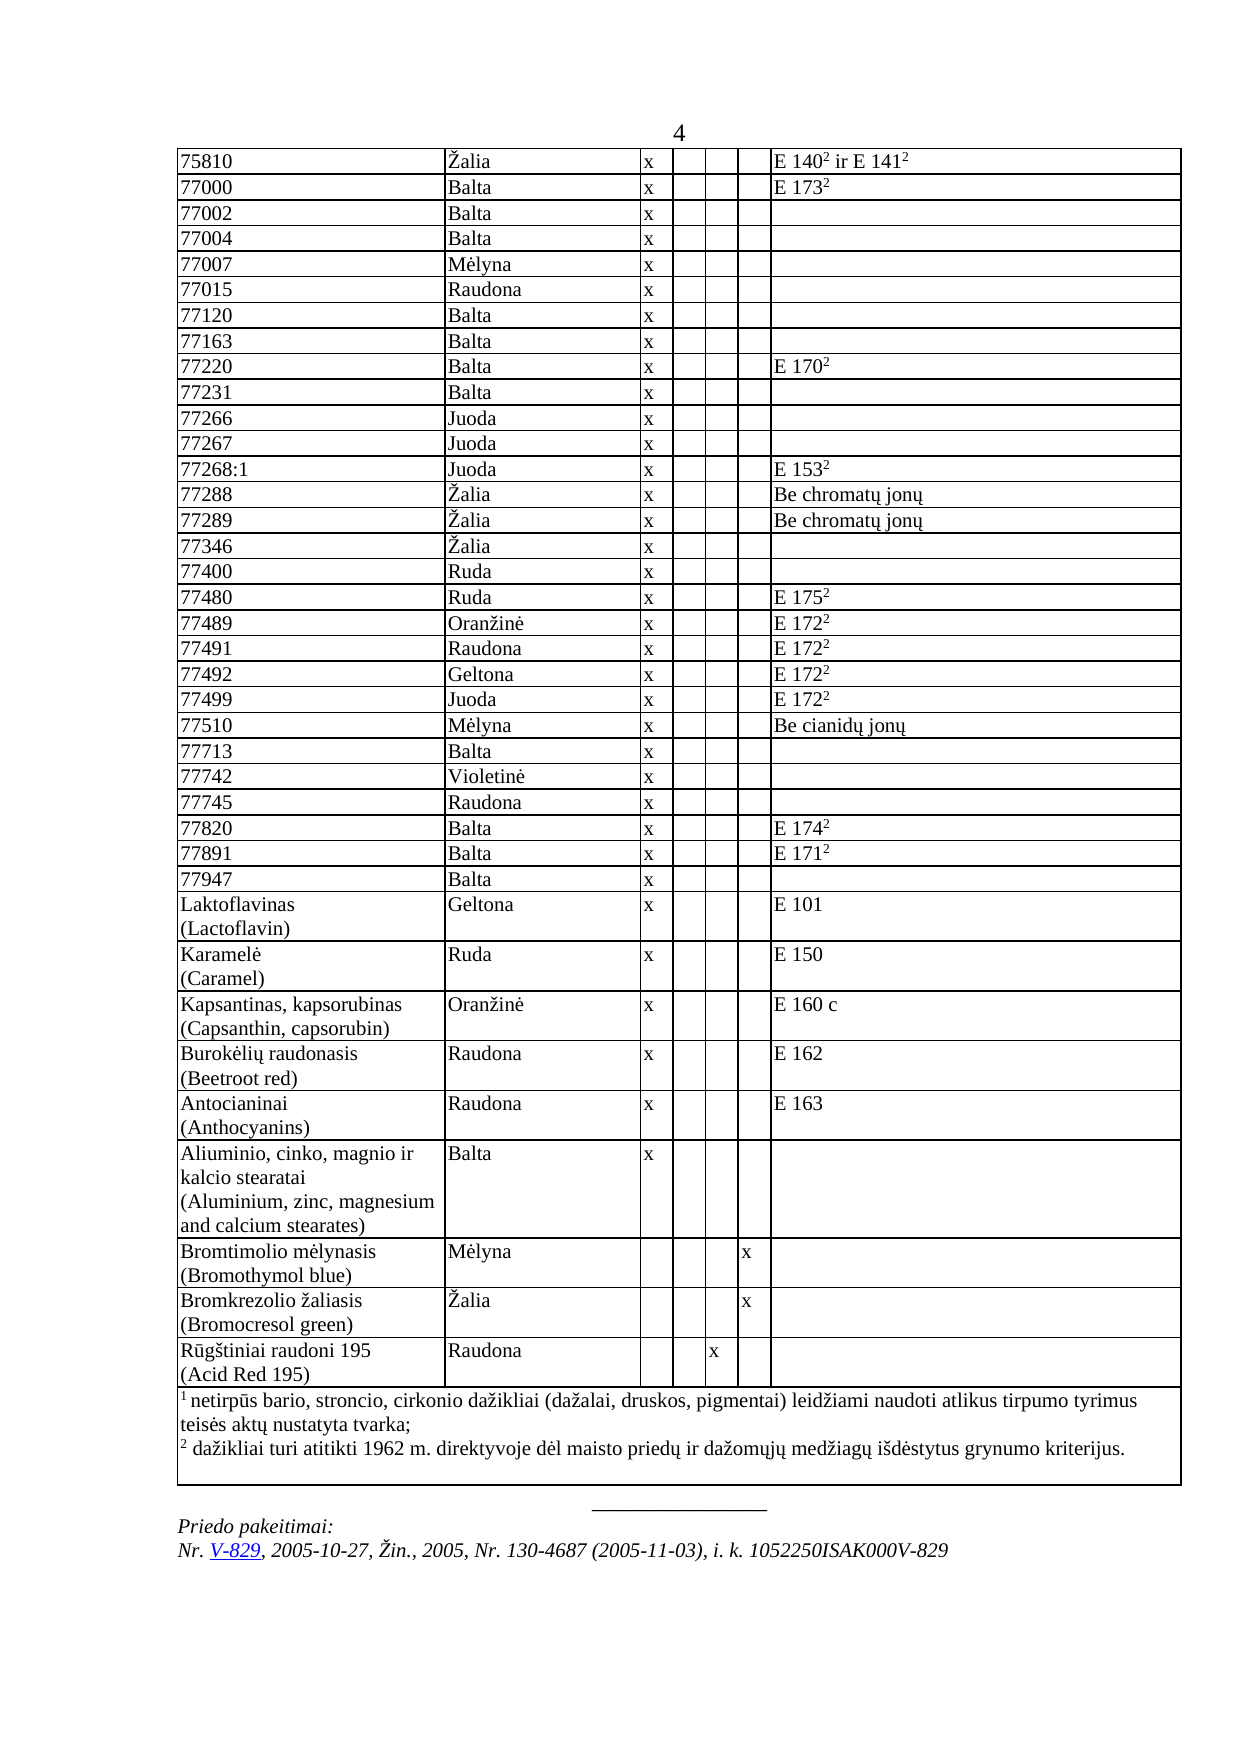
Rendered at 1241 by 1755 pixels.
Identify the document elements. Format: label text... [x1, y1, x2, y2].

table_cell [674, 992, 705, 1040]
table_cell [674, 867, 705, 891]
table_cell [739, 226, 770, 250]
table_cell [772, 764, 1180, 788]
table_cell [641, 1288, 672, 1336]
table_cell [772, 303, 1180, 327]
table_cell 77400 [178, 559, 444, 583]
table_cell [674, 457, 705, 481]
table_cell x [641, 175, 672, 199]
table_cell [739, 277, 770, 301]
table_cell Burokėlių raudonasis (Beetroot red) [178, 1041, 444, 1089]
table_cell [706, 611, 737, 634]
table_cell [739, 841, 770, 865]
table_cell Balta [446, 816, 640, 839]
table_cell x [641, 303, 672, 327]
table_cell [706, 867, 737, 891]
table_cell [674, 175, 705, 199]
table_cell x [739, 1288, 770, 1336]
table_cell [674, 585, 705, 609]
table_cell Bromkrezolio žaliasis (Bromocresol green) [178, 1288, 444, 1336]
table_cell [739, 611, 770, 634]
table_cell x [641, 149, 672, 173]
table_cell [674, 354, 705, 378]
table_cell x [641, 559, 672, 583]
table_cell x [641, 867, 672, 891]
table_cell [641, 1338, 672, 1386]
table_cell x [641, 1141, 672, 1237]
table_cell x [641, 201, 672, 224]
table_cell [674, 636, 705, 660]
table_cell x [706, 1338, 737, 1386]
table_cell [772, 406, 1180, 429]
table_cell [772, 380, 1180, 404]
table_cell [674, 482, 705, 506]
table_cell [739, 790, 770, 814]
table_cell x [641, 687, 672, 711]
table_cell [674, 303, 705, 327]
table_cell [674, 713, 705, 737]
table_cell Mėlyna [446, 713, 640, 737]
table_cell E 1722 [772, 636, 1180, 660]
table_cell E 1712 [772, 841, 1180, 865]
table_cell x [641, 508, 672, 532]
table_cell [706, 1288, 737, 1336]
table_cell Juoda [446, 687, 640, 711]
table_cell [739, 867, 770, 891]
table_cell 77499 [178, 687, 444, 711]
table_cell [674, 942, 705, 990]
table_cell [706, 942, 737, 990]
table_cell [674, 431, 705, 455]
table_cell [706, 252, 737, 276]
table_cell [772, 534, 1180, 558]
table_cell [706, 790, 737, 814]
text Nr. V-829, 2005-10-27, Žin., 2005, Nr. 130-4687 (2005-11-03), i. k. 1052250ISAK000V-829 [177, 1538, 1181, 1562]
table_cell [706, 1091, 737, 1139]
table_cell [674, 1141, 705, 1237]
table_cell 77289 [178, 508, 444, 532]
table_cell [772, 867, 1180, 891]
table_cell [706, 816, 737, 839]
table_cell Balta [446, 380, 640, 404]
table_cell [706, 277, 737, 301]
table_cell [706, 764, 737, 788]
table_cell 77492 [178, 662, 444, 686]
table_cell [641, 1239, 672, 1287]
table_cell [772, 1239, 1180, 1287]
table_cell [739, 636, 770, 660]
table_cell [706, 380, 737, 404]
table_cell x [641, 252, 672, 276]
table_cell E 162 [772, 1041, 1180, 1089]
table_cell 77268:1 [178, 457, 444, 481]
table_cell x [641, 457, 672, 481]
table_cell 77891 [178, 841, 444, 865]
table_cell Raudona [446, 1091, 640, 1139]
table_cell [739, 1091, 770, 1139]
table_cell [706, 226, 737, 250]
table_cell 77004 [178, 226, 444, 250]
table_cell [772, 1141, 1180, 1237]
table_cell [772, 201, 1180, 224]
table_cell [674, 1041, 705, 1089]
table_cell Aliuminio, cinko, magnio ir kalcio stearatai (Aluminium, zinc, magnesium and calcium stearates) [178, 1141, 444, 1237]
table_cell [739, 508, 770, 532]
table_cell 77220 [178, 354, 444, 378]
table_cell Raudona [446, 790, 640, 814]
table_cell [706, 354, 737, 378]
table_cell Geltona [446, 662, 640, 686]
table_cell [739, 406, 770, 429]
table_cell [706, 303, 737, 327]
table_cell [674, 277, 705, 301]
text ______________ [177, 1486, 1181, 1514]
table_cell [674, 790, 705, 814]
table_cell Kapsantinas, kapsorubinas (Capsanthin, capsorubin) [178, 992, 444, 1040]
table_cell E 1722 [772, 611, 1180, 634]
table_cell [706, 457, 737, 481]
table_cell x [641, 354, 672, 378]
table_cell [706, 559, 737, 583]
table_cell 77163 [178, 329, 444, 353]
table_cell x [641, 1041, 672, 1089]
table_cell 77266 [178, 406, 444, 429]
table_cell [739, 942, 770, 990]
table_cell [706, 892, 737, 940]
table_cell [772, 1288, 1180, 1336]
table_cell Oranžinė [446, 992, 640, 1040]
table_cell [739, 764, 770, 788]
table_cell 77510 [178, 713, 444, 737]
table_cell Žalia [446, 534, 640, 558]
table_cell x [641, 534, 672, 558]
table_cell 77745 [178, 790, 444, 814]
table_cell [706, 585, 737, 609]
table_cell [739, 252, 770, 276]
table_cell 77000 [178, 175, 444, 199]
table_cell Balta [446, 354, 640, 378]
table_cell [674, 611, 705, 634]
table_cell [706, 1041, 737, 1089]
table_cell Raudona [446, 1041, 640, 1089]
table_cell x [641, 816, 672, 839]
table_cell Raudona [446, 636, 640, 660]
table_cell x [641, 790, 672, 814]
table_cell [674, 252, 705, 276]
table_cell Violetinė [446, 764, 640, 788]
table_cell x [641, 841, 672, 865]
table_cell [674, 201, 705, 224]
table_cell [674, 892, 705, 940]
table_cell [739, 1041, 770, 1089]
table_cell [772, 329, 1180, 353]
table_cell Žalia [446, 482, 640, 506]
table_cell 1 netirpūs bario, stroncio, cirkonio dažikliai (dažalai, druskos, pigmentai) leidžiami naudoti atlikus tirpumo tyrimus teisės aktų nustatyta tvarka; 2 dažikliai turi atitikti 1962 m. direktyvoje dėl maisto priedų ir dažomųjų medžiagų išdėstytus grynumo kriterijus. [178, 1388, 1180, 1484]
table_cell [739, 175, 770, 199]
table_cell [739, 662, 770, 686]
table_cell Balta [446, 329, 640, 353]
table_cell Balta [446, 867, 640, 891]
table_cell [706, 482, 737, 506]
table_cell [739, 201, 770, 224]
table_cell [674, 739, 705, 763]
table_cell Žalia [446, 1288, 640, 1336]
table_cell Raudona [446, 1338, 640, 1386]
table_cell [706, 1239, 737, 1287]
table_cell [706, 149, 737, 173]
table_cell x [641, 585, 672, 609]
table_cell 77820 [178, 816, 444, 839]
table_cell Ruda [446, 585, 640, 609]
table_cell 77480 [178, 585, 444, 609]
table_cell [674, 534, 705, 558]
table_cell [772, 277, 1180, 301]
table_cell Balta [446, 303, 640, 327]
table_cell x [641, 1091, 672, 1139]
table_cell Žalia [446, 149, 640, 173]
table_cell Ruda [446, 559, 640, 583]
table_cell x [641, 380, 672, 404]
table_cell Be chromatų jonų [772, 508, 1180, 532]
table_cell [739, 1141, 770, 1237]
table_cell Antocianinai (Anthocyanins) [178, 1091, 444, 1139]
table_cell [674, 764, 705, 788]
table_cell [739, 892, 770, 940]
table_cell E 1722 [772, 662, 1180, 686]
table_cell 77947 [178, 867, 444, 891]
table_cell x [641, 662, 672, 686]
table_cell Juoda [446, 431, 640, 455]
table_cell E 1752 [772, 585, 1180, 609]
table_cell [739, 585, 770, 609]
table_cell Laktoflavinas (Lactoflavin) [178, 892, 444, 940]
table_cell 77007 [178, 252, 444, 276]
table_cell 77713 [178, 739, 444, 763]
table_cell [739, 1338, 770, 1386]
table_cell [739, 739, 770, 763]
table_cell x [641, 611, 672, 634]
table_cell [739, 816, 770, 839]
table_cell Juoda [446, 457, 640, 481]
table_cell Mėlyna [446, 1239, 640, 1287]
table_cell [674, 329, 705, 353]
table_cell [674, 1288, 705, 1336]
table_cell 77120 [178, 303, 444, 327]
table_cell Geltona [446, 892, 640, 940]
table_cell [739, 687, 770, 711]
table_cell [674, 841, 705, 865]
table_cell [772, 1338, 1180, 1386]
table_cell x [641, 406, 672, 429]
table_cell [706, 508, 737, 532]
table_cell [674, 1239, 705, 1287]
table_cell [772, 790, 1180, 814]
table_cell [674, 380, 705, 404]
table_cell E 1532 [772, 457, 1180, 481]
table_cell [772, 559, 1180, 583]
table_cell [739, 457, 770, 481]
table_cell 77231 [178, 380, 444, 404]
text Priedo pakeitimai: [177, 1514, 1181, 1538]
table_cell [739, 303, 770, 327]
table_cell Bromtimolio mėlynasis (Bromothymol blue) [178, 1239, 444, 1287]
table_cell x [641, 892, 672, 940]
table_cell E 150 [772, 942, 1180, 990]
table_cell 77742 [178, 764, 444, 788]
table_cell x [641, 431, 672, 455]
table_cell [706, 406, 737, 429]
table_cell x [641, 713, 672, 737]
table_cell [772, 739, 1180, 763]
table_cell [706, 841, 737, 865]
table_cell E 1402 ir E 1412 [772, 149, 1180, 173]
table_cell [739, 354, 770, 378]
table_cell [706, 662, 737, 686]
table_cell Oranžinė [446, 611, 640, 634]
table_cell [772, 226, 1180, 250]
table_cell 77267 [178, 431, 444, 455]
table_cell 77002 [178, 201, 444, 224]
table_cell Balta [446, 739, 640, 763]
table_cell [739, 431, 770, 455]
table_cell x [641, 636, 672, 660]
table_cell x [641, 942, 672, 990]
table_cell [706, 1141, 737, 1237]
table_cell [674, 149, 705, 173]
table_cell 75810 [178, 149, 444, 173]
table_cell [706, 713, 737, 737]
table_cell E 1702 [772, 354, 1180, 378]
table_cell Balta [446, 841, 640, 865]
table_cell [739, 329, 770, 353]
table_cell [706, 431, 737, 455]
table_cell [739, 559, 770, 583]
table_cell [772, 431, 1180, 455]
table_cell Karamelė (Caramel) [178, 942, 444, 990]
table_cell [739, 482, 770, 506]
table_cell E 101 [772, 892, 1180, 940]
table_cell [772, 252, 1180, 276]
table_cell [706, 636, 737, 660]
table_cell x [641, 764, 672, 788]
table_cell [674, 406, 705, 429]
table_cell x [641, 992, 672, 1040]
table_cell [706, 534, 737, 558]
table_cell [739, 149, 770, 173]
table_cell [674, 662, 705, 686]
table_cell 77489 [178, 611, 444, 634]
table_cell 77491 [178, 636, 444, 660]
table_cell E 163 [772, 1091, 1180, 1139]
table_cell [674, 1338, 705, 1386]
table_cell [674, 226, 705, 250]
table_cell x [641, 329, 672, 353]
table_cell [739, 380, 770, 404]
table_cell 77015 [178, 277, 444, 301]
table_cell [674, 687, 705, 711]
table_cell Balta [446, 226, 640, 250]
table_cell E 1722 [772, 687, 1180, 711]
table_cell [706, 992, 737, 1040]
table_cell Rūgštiniai raudoni 195 (Acid Red 195) [178, 1338, 444, 1386]
table_cell E 1742 [772, 816, 1180, 839]
table_cell [674, 508, 705, 532]
table_cell x [739, 1239, 770, 1287]
table_cell Žalia [446, 508, 640, 532]
table_cell x [641, 226, 672, 250]
table_cell [674, 1091, 705, 1139]
table_cell Balta [446, 201, 640, 224]
table_cell [739, 992, 770, 1040]
table_cell [739, 534, 770, 558]
table_cell Be cianidų jonų [772, 713, 1180, 737]
table_cell Mėlyna [446, 252, 640, 276]
table_cell [706, 687, 737, 711]
table_cell [739, 713, 770, 737]
table_cell 77346 [178, 534, 444, 558]
table_cell [706, 739, 737, 763]
table_cell [706, 329, 737, 353]
table_cell x [641, 739, 672, 763]
table_cell [674, 816, 705, 839]
table_cell Be chromatų jonų [772, 482, 1180, 506]
table_cell Balta [446, 175, 640, 199]
table_cell [674, 559, 705, 583]
table_cell 77288 [178, 482, 444, 506]
table_cell E 160 c [772, 992, 1180, 1040]
table_cell [706, 175, 737, 199]
table_cell Balta [446, 1141, 640, 1237]
table_cell x [641, 482, 672, 506]
table_cell E 1732 [772, 175, 1180, 199]
table_cell x [641, 277, 672, 301]
table_cell Juoda [446, 406, 640, 429]
table_cell Raudona [446, 277, 640, 301]
table_cell [706, 201, 737, 224]
table_cell Ruda [446, 942, 640, 990]
